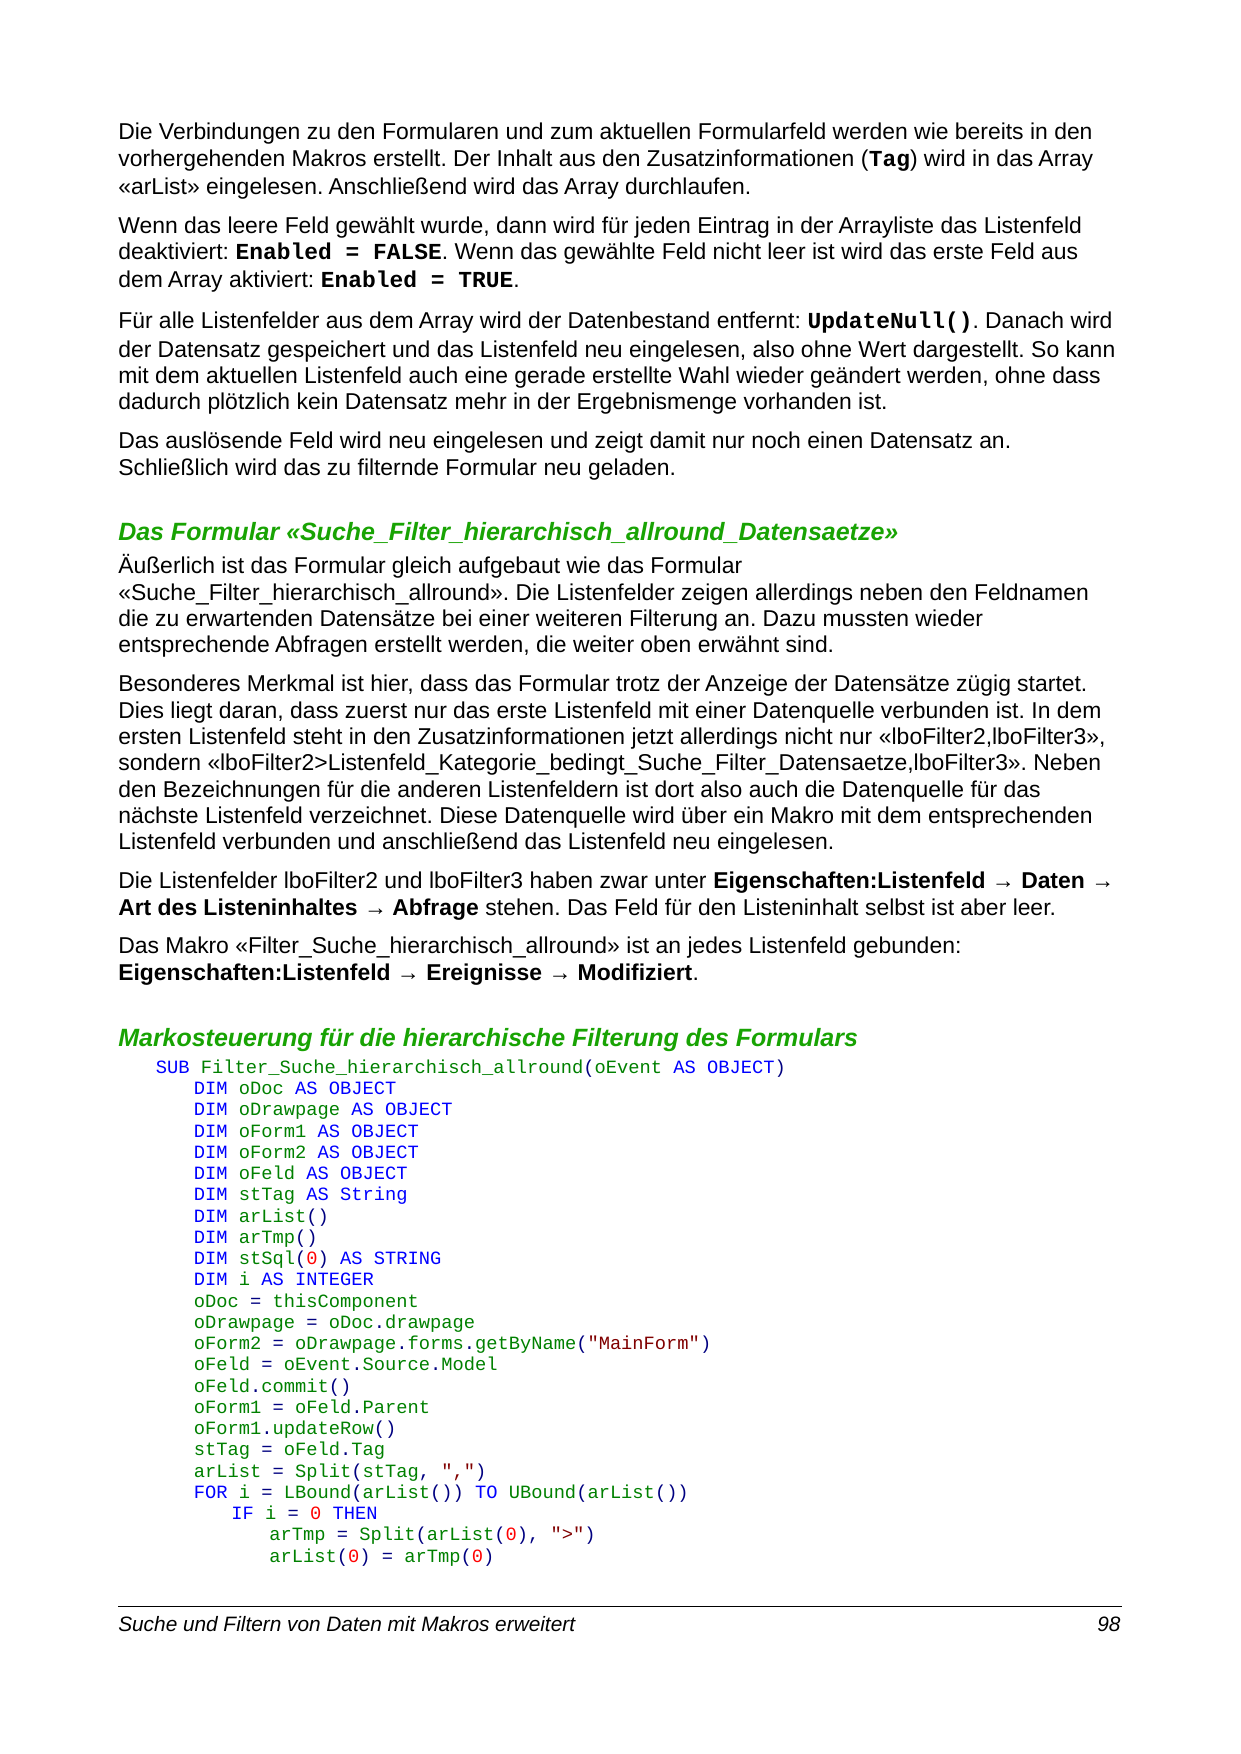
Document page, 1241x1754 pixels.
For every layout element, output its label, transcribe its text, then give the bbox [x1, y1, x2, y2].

text oForm1.updateRow() [156, 1419, 1122, 1440]
text DIM oDoc AS OBJECT [156, 1079, 1122, 1100]
text arList = Split(stTag, ",") [156, 1461, 1122, 1483]
text Äußerlich ist das Formular gleich aufgebaut wie das Formular «Suche_Filter_hierarchisch_allround». Die Listenfelder zeigen allerdings neben den Feldnamen die zu erwartenden Datensätze bei einer weiteren Filterung an. Dazu mussten wieder entsprechende Abfragen erstellt werden, die weiter oben erwähnt sind. [118, 552, 1122, 658]
text Die Verbindungen zu den Formularen und zum aktuellen Formularfeld werden wie bereits in den vorhergehenden Makros erstellt. Der Inhalt aus den Zusatzinformationen (Tag) wird in das Array «arList» eingelesen. Anschließend wird das Array durchlaufen. [118, 118, 1122, 199]
text Die Listenfelder lboFilter2 und lboFilter3 haben zwar unter Eigenschaften:Listenfeld → Daten → Art des Listeninhaltes → Abfrage stehen. Das Feld für den Listeninhalt selbst ist aber leer. [118, 867, 1122, 920]
text arTmp = Split(arList(0), ">") [156, 1525, 1122, 1546]
text Besonderes Merkmal ist hier, dass das Formular trotz der Anzeige der Datensätze zügig startet. Dies liegt daran, dass zuerst nur das erste Listenfeld mit einer Datenquelle verbunden ist. In dem ersten Listenfeld steht in den Zusatzinformationen jetzt allerdings nicht nur «lboFilter2,lboFilter3», sondern «lboFilter2>Listenfeld_Kategorie_bedingt_Suche_Filter_Datensaetze,lboFilter3». Neben den Bezeichnungen für die anderen Listenfeldern ist dort also auch die Datenquelle für das nächste Listenfeld verzeichnet. Diese Datenquelle wird über ein Makro mit dem entsprechenden Listenfeld verbunden und anschließend das Listenfeld neu eingelesen. [118, 670, 1122, 855]
subtitle Markosteuerung für die hierarchische Filterung des Formulars [118, 1023, 1122, 1051]
text DIM i AS INTEGER [156, 1270, 1122, 1291]
text oFeld.commit() [156, 1376, 1122, 1398]
text DIM stSql(0) AS STRING [156, 1249, 1122, 1270]
text DIM oFeld AS OBJECT [156, 1164, 1122, 1185]
text FOR i = LBound(arList()) TO UBound(arList()) [156, 1483, 1122, 1504]
text Wenn das leere Feld gewählt wurde, dann wird für jeden Eintrag in der Arrayliste das Listenfeld deaktiviert: Enabled = FALSE. Wenn das gewählte Feld nicht leer ist wird das erste Feld aus dem Array aktiviert: Enabled = TRUE. [118, 212, 1122, 295]
text Für alle Listenfelder aus dem Array wird der Datenbestand entfernt: UpdateNull(). Danach wird der Datensatz gespeichert und das Listenfeld neu eingelesen, also ohne Wert dargestellt. So kann mit dem aktuellen Listenfeld auch eine gerade erstellte Wahl wieder geändert werden, ohne dass dadurch plötzlich kein Datensatz mehr in der Ergebnismenge vorhanden ist. [118, 307, 1122, 414]
text oDoc = thisComponent [156, 1291, 1122, 1313]
text SUB Filter_Suche_hierarchisch_allround(oEvent AS OBJECT) [156, 1058, 1122, 1079]
text arList(0) = arTmp(0) [156, 1546, 1122, 1568]
text oForm1 = oFeld.Parent [156, 1398, 1122, 1419]
text stTag = oFeld.Tag [156, 1440, 1122, 1461]
text DIM oForm2 AS OBJECT [156, 1143, 1122, 1164]
text oForm2 = oDrawpage.forms.getByName("MainForm") [156, 1334, 1122, 1355]
text DIM arTmp() [156, 1228, 1122, 1249]
text Das Makro «Filter_Suche_hierarchisch_allround» ist an jedes Listenfeld gebunden: Eigenschaften:Listenfeld → Ereignisse → Modifiziert. [118, 932, 1122, 985]
text Das auslösende Feld wird neu eingelesen und zeigt damit nur noch einen Datensatz an. Schließlich wird das zu filternde Formular neu geladen. [118, 427, 1122, 480]
text DIM stTag AS String [156, 1185, 1122, 1206]
text DIM oDrawpage AS OBJECT [156, 1100, 1122, 1121]
text oDrawpage = oDoc.drawpage [156, 1313, 1122, 1334]
text IF i = 0 THEN [156, 1504, 1122, 1525]
text oFeld = oEvent.Source.Model [156, 1355, 1122, 1376]
text DIM oForm1 AS OBJECT [156, 1121, 1122, 1143]
subtitle Das Formular «Suche_Filter_hierarchisch_allround_Datensaetze» [118, 517, 1122, 546]
text DIM arList() [156, 1206, 1122, 1228]
